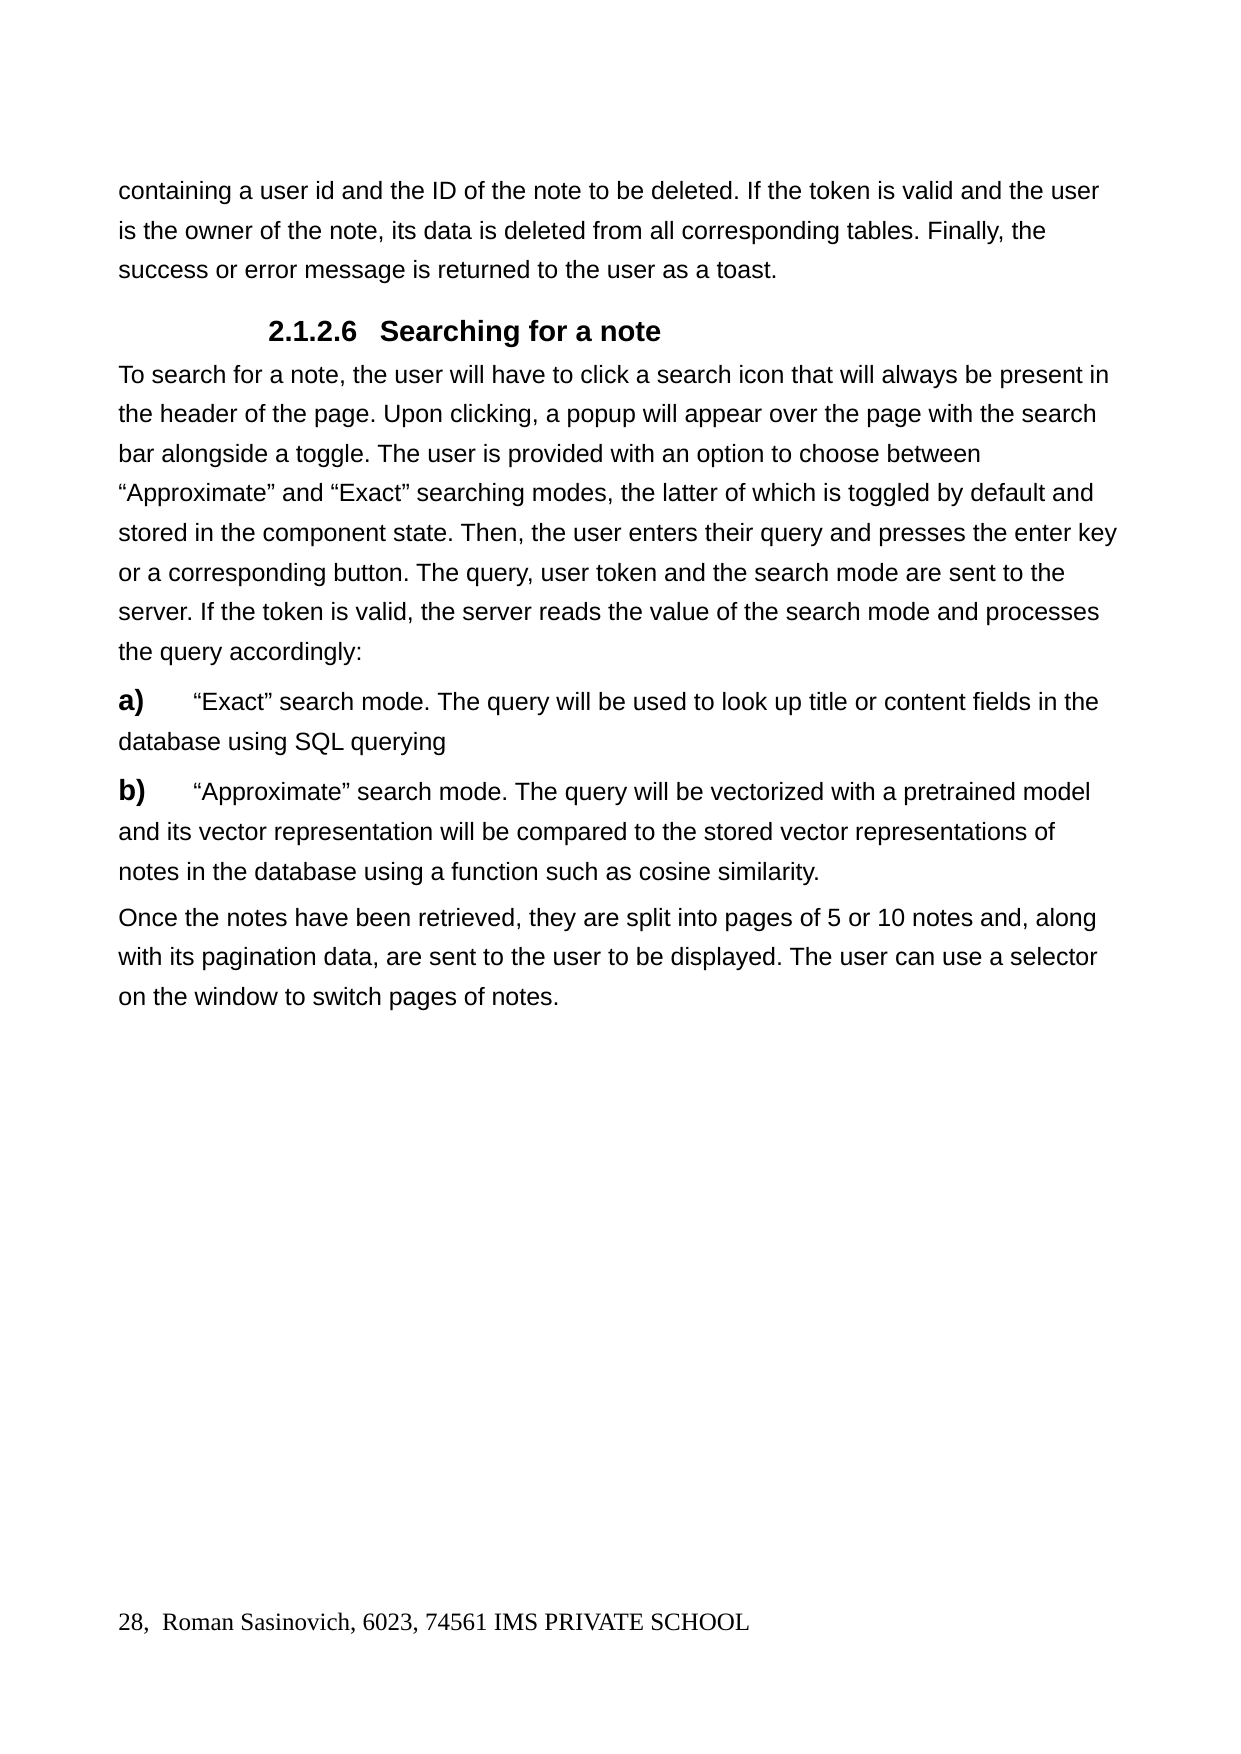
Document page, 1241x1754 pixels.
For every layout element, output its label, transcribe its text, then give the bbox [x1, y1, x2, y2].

list Once the notes have been retrieved, they are split into pages of 5 or 10 notes and, along with its pagination data, are sent to the user to be displayed. The user can use a selector on the window to switch pages of notes. [118, 903, 1122, 1011]
subtitle Searching for a note [268, 314, 1122, 347]
list “Exact” search mode. The query will be used to look up title or content fields in the database using SQL querying [118, 683, 1122, 756]
list “Approximate” search mode. The query will be vectorized with a pretrained model and its vector representation will be compared to the stored vector representations of notes in the database using a function such as cosine similarity. [118, 773, 1122, 886]
list To search for a note, the user will have to click a search icon that will always be present in the header of the page. Upon clicking, a popup will appear over the page with the search bar alongside a toggle. The user is provided with an option to choose between “Approximate” and “Exact” searching modes, the latter of which is toggled by default and stored in the component state. Then, the user enters their query and presses the enter key or a corresponding button. The query, user token and the search mode are sent to the server. If the token is valid, the server reads the value of the search mode and processes the query accordingly: [118, 360, 1122, 666]
list containing a user id and the ID of the note to be deleted. If the token is valid and the user is the owner of the note, its data is deleted from all corresponding tables. Finally, the success or error message is returned to the user as a toast. [118, 176, 1122, 284]
